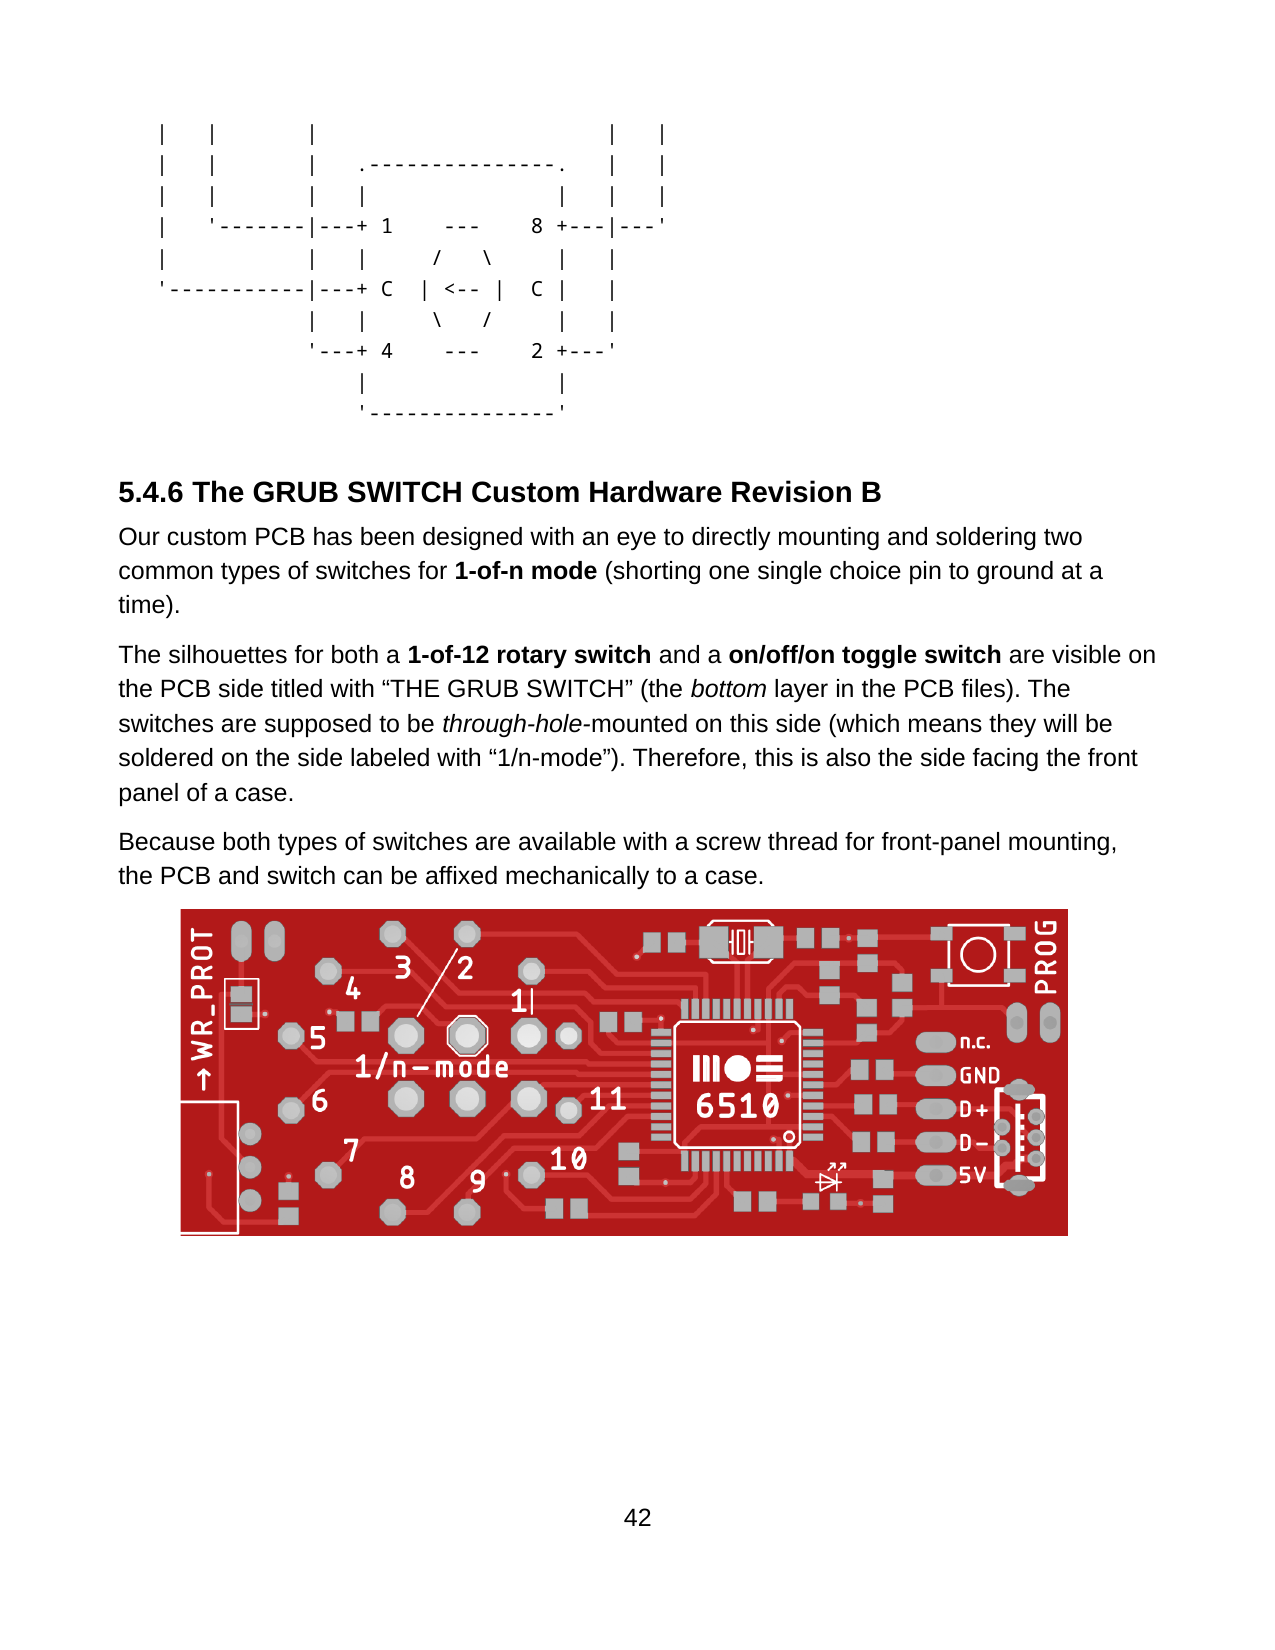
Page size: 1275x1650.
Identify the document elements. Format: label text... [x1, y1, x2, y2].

text | '-------|---+ 1 --- 8 +---|---' [118, 212, 1157, 240]
text Our custom PCB has been designed with an eye to directly mounting and soldering two common types of switches for 1-of-n mode (shorting one single choice pin to ground at a time). [118, 522, 1157, 619]
text | | \ / | | [118, 305, 1157, 333]
text | | | | | | | [118, 180, 1157, 209]
text Because both types of switches are available with a screw thread for front-panel mounting, the PCB and switch can be affixed mechanically to a case. [118, 827, 1157, 890]
text | | | | | [118, 118, 1157, 147]
text '---------------' [118, 398, 1157, 427]
text The silhouettes for both a 1-of-12 rotary switch and a on/off/on toggle switch are visible on the PCB side titled with “THE GRUB SWITCH” (the bottom layer in the PCB files). The switches are supposed to be through-hole-mounted on this side (which means they will be soldered on the side labeled with “1/n-mode”). Therefore, this is also the side facing the front panel of a case. [118, 639, 1157, 806]
subtitle The GRUB SWITCH Custom Hardware Revision B [118, 475, 1157, 509]
picture [180, 909, 1068, 1236]
text | | | / \ | | [118, 243, 1157, 271]
text | | | .---------------. | | [118, 149, 1157, 178]
text '-----------|---+ C | <-- | C | | [118, 274, 1157, 302]
text | | [118, 367, 1157, 396]
text '---+ 4 --- 2 +---' [118, 336, 1157, 364]
